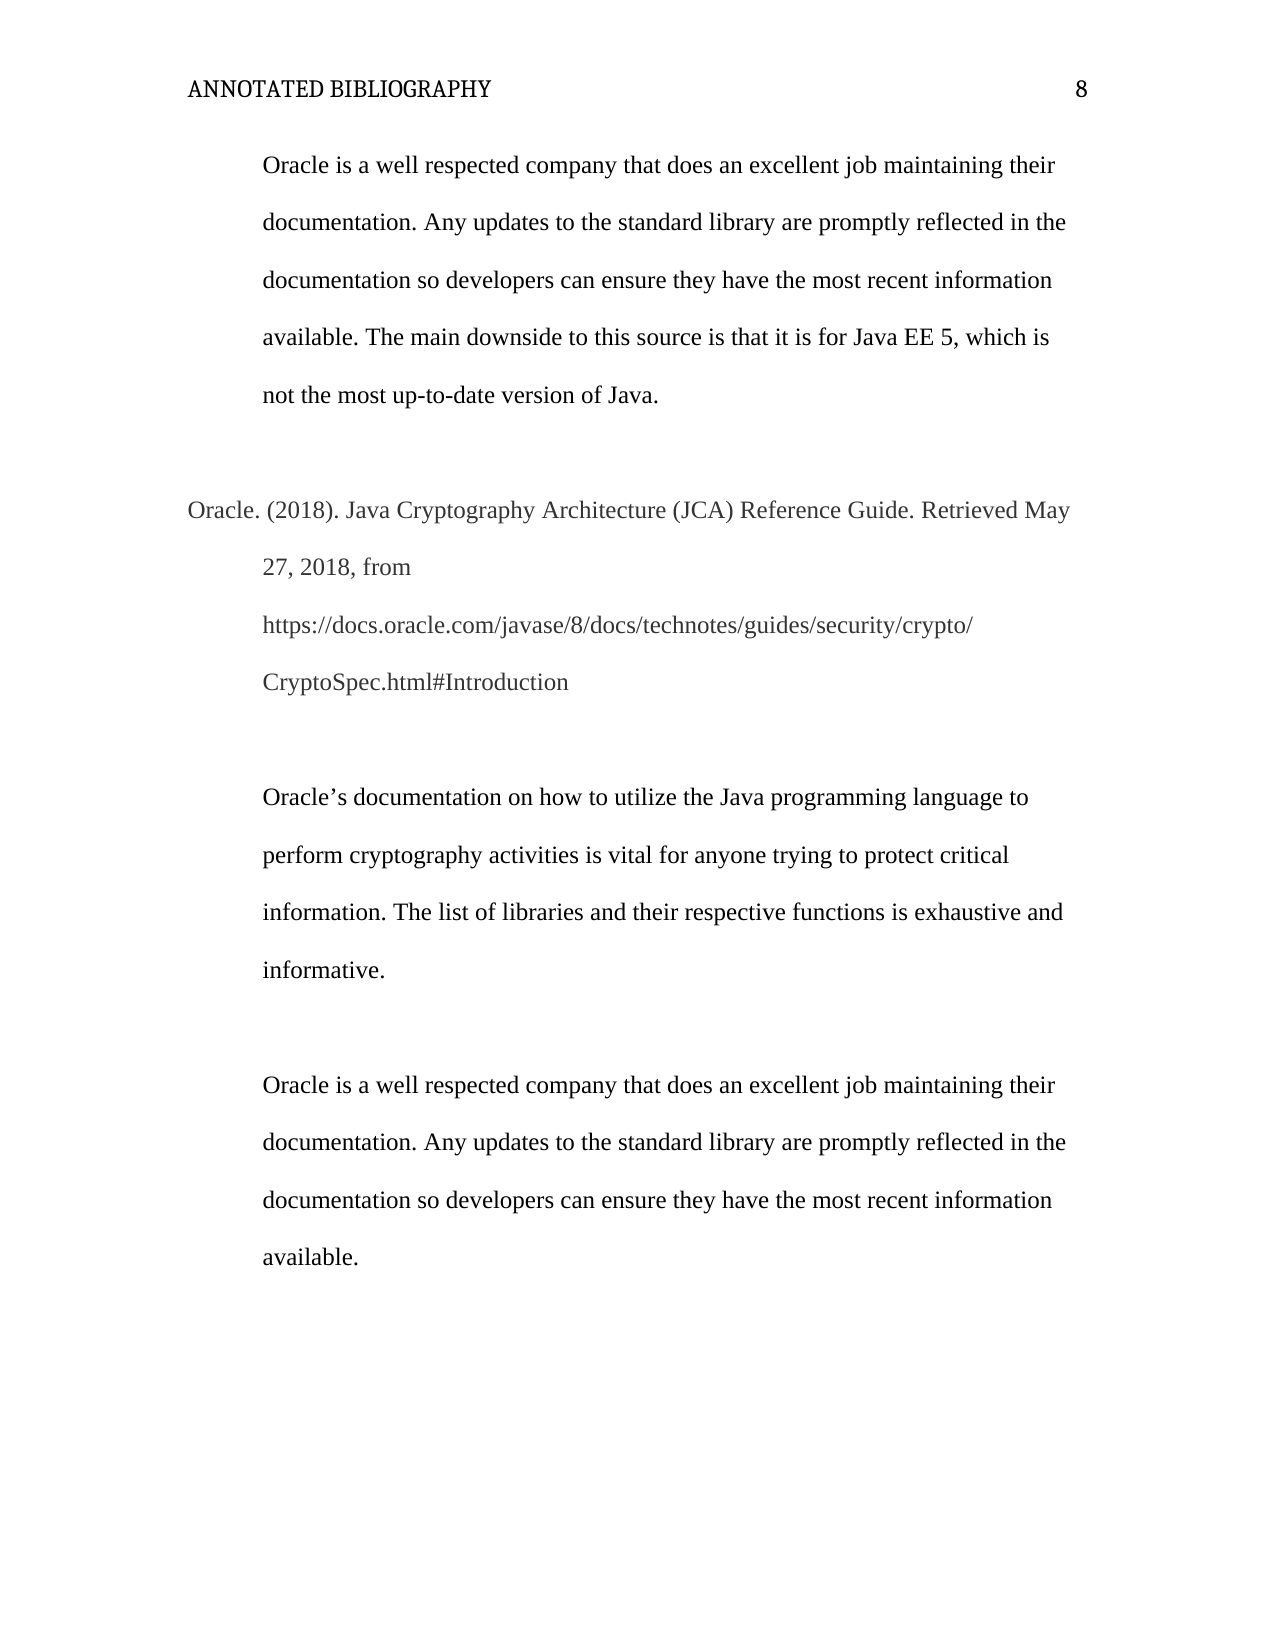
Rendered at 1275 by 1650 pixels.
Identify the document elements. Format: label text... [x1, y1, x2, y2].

text Oracle is a well respected company that does an excellent job maintaining their documentation. Any updates to the standard library are promptly reflected in the documentation so developers can ensure they have the most recent information available. The main downside to this source is that it is for Java EE 5, which is not the most up-to-date version of Java. [187, 150, 1087, 409]
text Oracle is a well respected company that does an excellent job maintaining their documentation. Any updates to the standard library are promptly reflected in the documentation so developers can ensure they have the most recent information available. [187, 1070, 1087, 1271]
text Oracle’s documentation on how to utilize the Java programming language to perform cryptography activities is vital for anyone trying to protect critical information. The list of libraries and their respective functions is exhaustive and informative. [187, 782, 1087, 984]
text Oracle. (2018). Java Cryptography Architecture (JCA) Reference Guide. Retrieved May 27, 2018, from https://docs.oracle.com/javase/8/docs/technotes/guides/security/crypto/CryptoSpec.html#Introduction [187, 495, 1087, 696]
